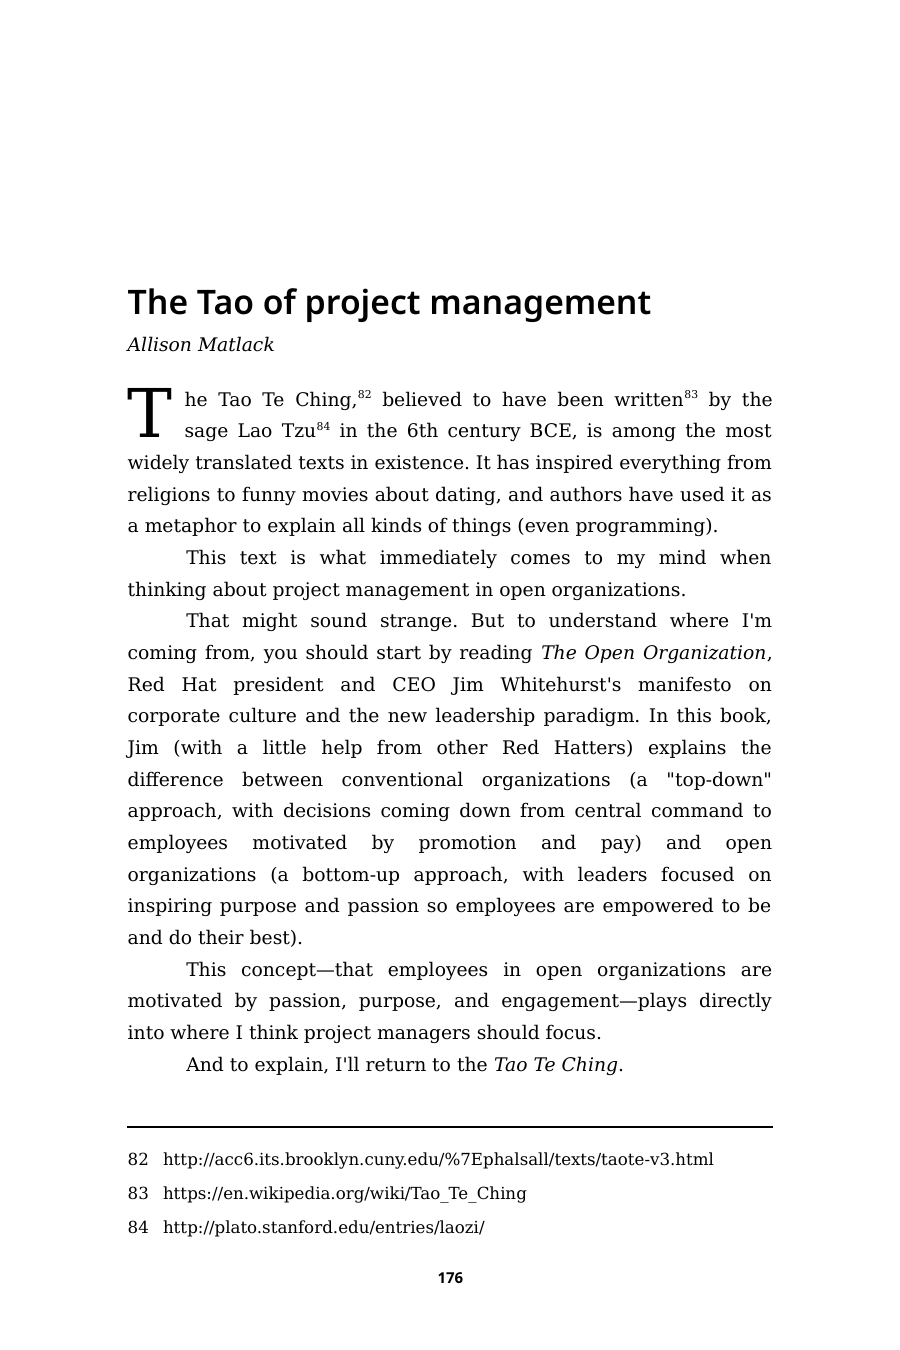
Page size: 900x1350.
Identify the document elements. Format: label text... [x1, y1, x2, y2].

text This text is what immediately comes to my mind when thinking about project management in open organizations. [127, 547, 772, 601]
subtitle The Tao of project management [127, 283, 772, 322]
text That might sound strange. But to understand where I'm coming from, you should start by reading The Open Organization, Red Hat president and CEO Jim Whitehurst's manifesto on corporate culture and the new leadership paradigm. In this book, Jim (with a little help from other Red Hatters) explains the difference between conventional organizations (a "top-down" approach, with decisions coming down from central command to employees motivated by promotion and pay) and open organizations (a bottom-up approach, with leaders focused on inspiring purpose and passion so employees are empowered to be and do their best). [127, 610, 772, 949]
text Allison Matlack [127, 334, 772, 356]
text http://acc6.its.brooklyn.cuny.edu/%7Ephalsall/texts/taote-v3.html [127, 1149, 772, 1169]
text http://plato.stanford.edu/entries/laozi/ [127, 1218, 772, 1237]
text This concept—that employees in open organizations are motivated by passion, purpose, and engagement—plays directly into where I think project managers should focus. [127, 959, 772, 1044]
text And to explain, I'll return to the Tao Te Ching. [127, 1054, 772, 1076]
text The Tao Te Ching, believed to have been written by the sage Lao Tzu in the 6th century BCE, is among the most widely translated texts in existence. It has inspired everything from religions to funny movies about dating, and authors have used it as a metaphor to explain all kinds of things (even programming). [127, 389, 772, 537]
text https://en.wikipedia.org/wiki/Tao_Te_Ching [127, 1184, 772, 1203]
